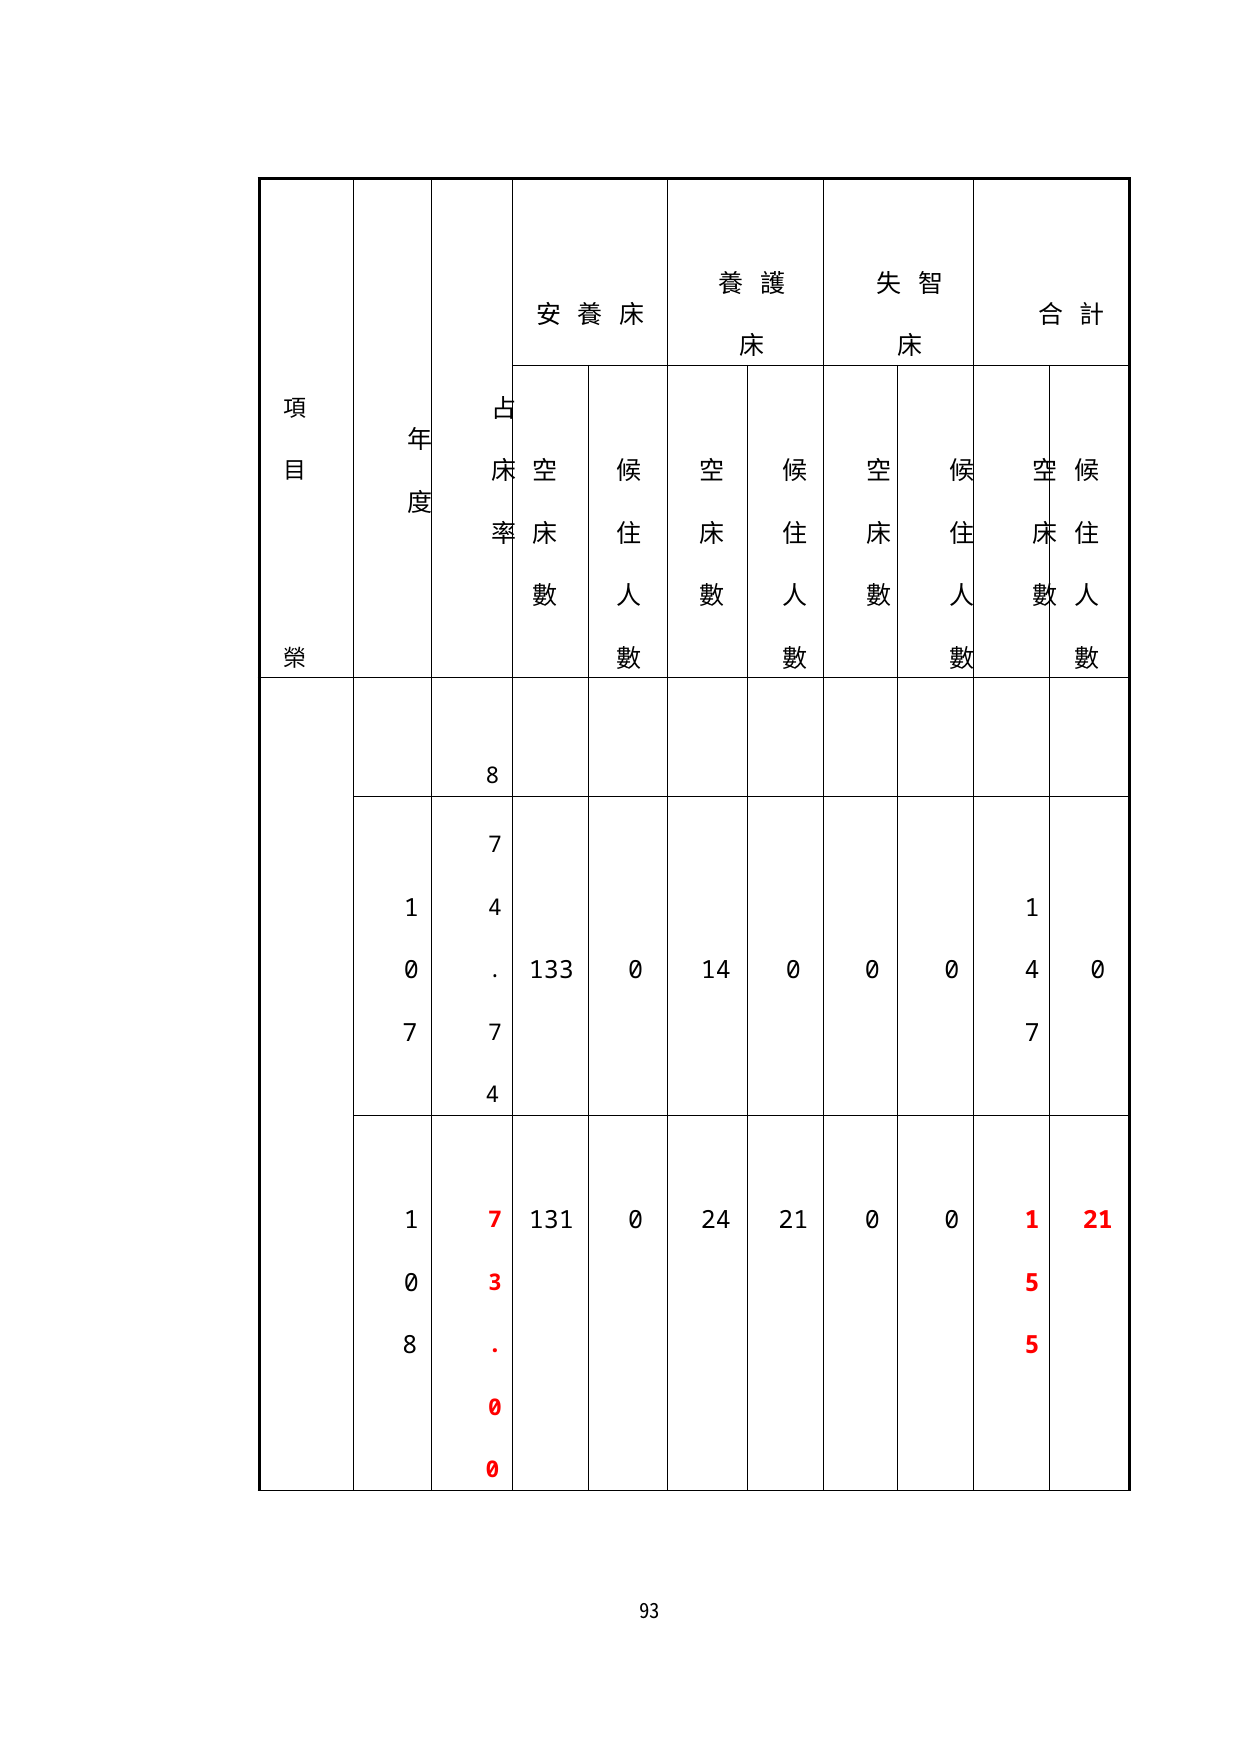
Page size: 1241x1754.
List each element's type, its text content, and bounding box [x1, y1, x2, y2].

table_cell 108 [354, 1116, 431, 1490]
table_cell 107 [354, 797, 431, 1115]
table_cell 14 [668, 797, 747, 1115]
table_header 失智床 [824, 180, 973, 365]
table_cell [513, 678, 588, 796]
table_cell [898, 678, 973, 796]
table_cell 21 [1050, 1116, 1128, 1490]
table_cell 8 [432, 678, 512, 796]
table_cell 空床數 [974, 366, 1049, 677]
table_cell 候住人數 [1050, 366, 1128, 677]
table_cell 0 [748, 797, 823, 1115]
table_cell 133 [513, 797, 588, 1115]
table_cell [824, 678, 897, 796]
table_cell 0 [898, 797, 973, 1115]
table_cell 空床數 [824, 366, 897, 677]
table_cell 空床數 [513, 366, 588, 677]
table_cell 21 [748, 1116, 823, 1490]
table_header 年度 [354, 180, 431, 677]
table_cell [974, 678, 1049, 796]
table_cell [354, 678, 431, 796]
table_cell 0 [898, 1116, 973, 1490]
table_cell 0 [589, 797, 667, 1115]
table_cell 0 [589, 1116, 667, 1490]
table_cell [261, 678, 353, 1490]
table_header 合計 [974, 180, 1128, 365]
table_cell 147 [974, 797, 1049, 1115]
table_cell [589, 678, 667, 796]
table_cell 131 [513, 1116, 588, 1490]
table_cell 候住人數 [748, 366, 823, 677]
table_header 項目 榮家別 [261, 180, 353, 677]
table_cell 73.00 [432, 1116, 512, 1490]
table_header 安養床 [513, 180, 667, 365]
table_cell 候住人數 [589, 366, 667, 677]
table_cell 155 [974, 1116, 1049, 1490]
table_cell [748, 678, 823, 796]
table_cell 候住人數 [898, 366, 973, 677]
table_cell 0 [824, 797, 897, 1115]
table_header 占床率 [432, 180, 512, 677]
table_cell 0 [1050, 797, 1128, 1115]
table_cell 0 [824, 1116, 897, 1490]
table_cell 74.74 [432, 797, 512, 1115]
table_cell [668, 678, 747, 796]
table_cell 24 [668, 1116, 747, 1490]
table_cell [1050, 678, 1128, 796]
table_cell 空床數 [668, 366, 747, 677]
table_header 養護床 [668, 180, 823, 365]
